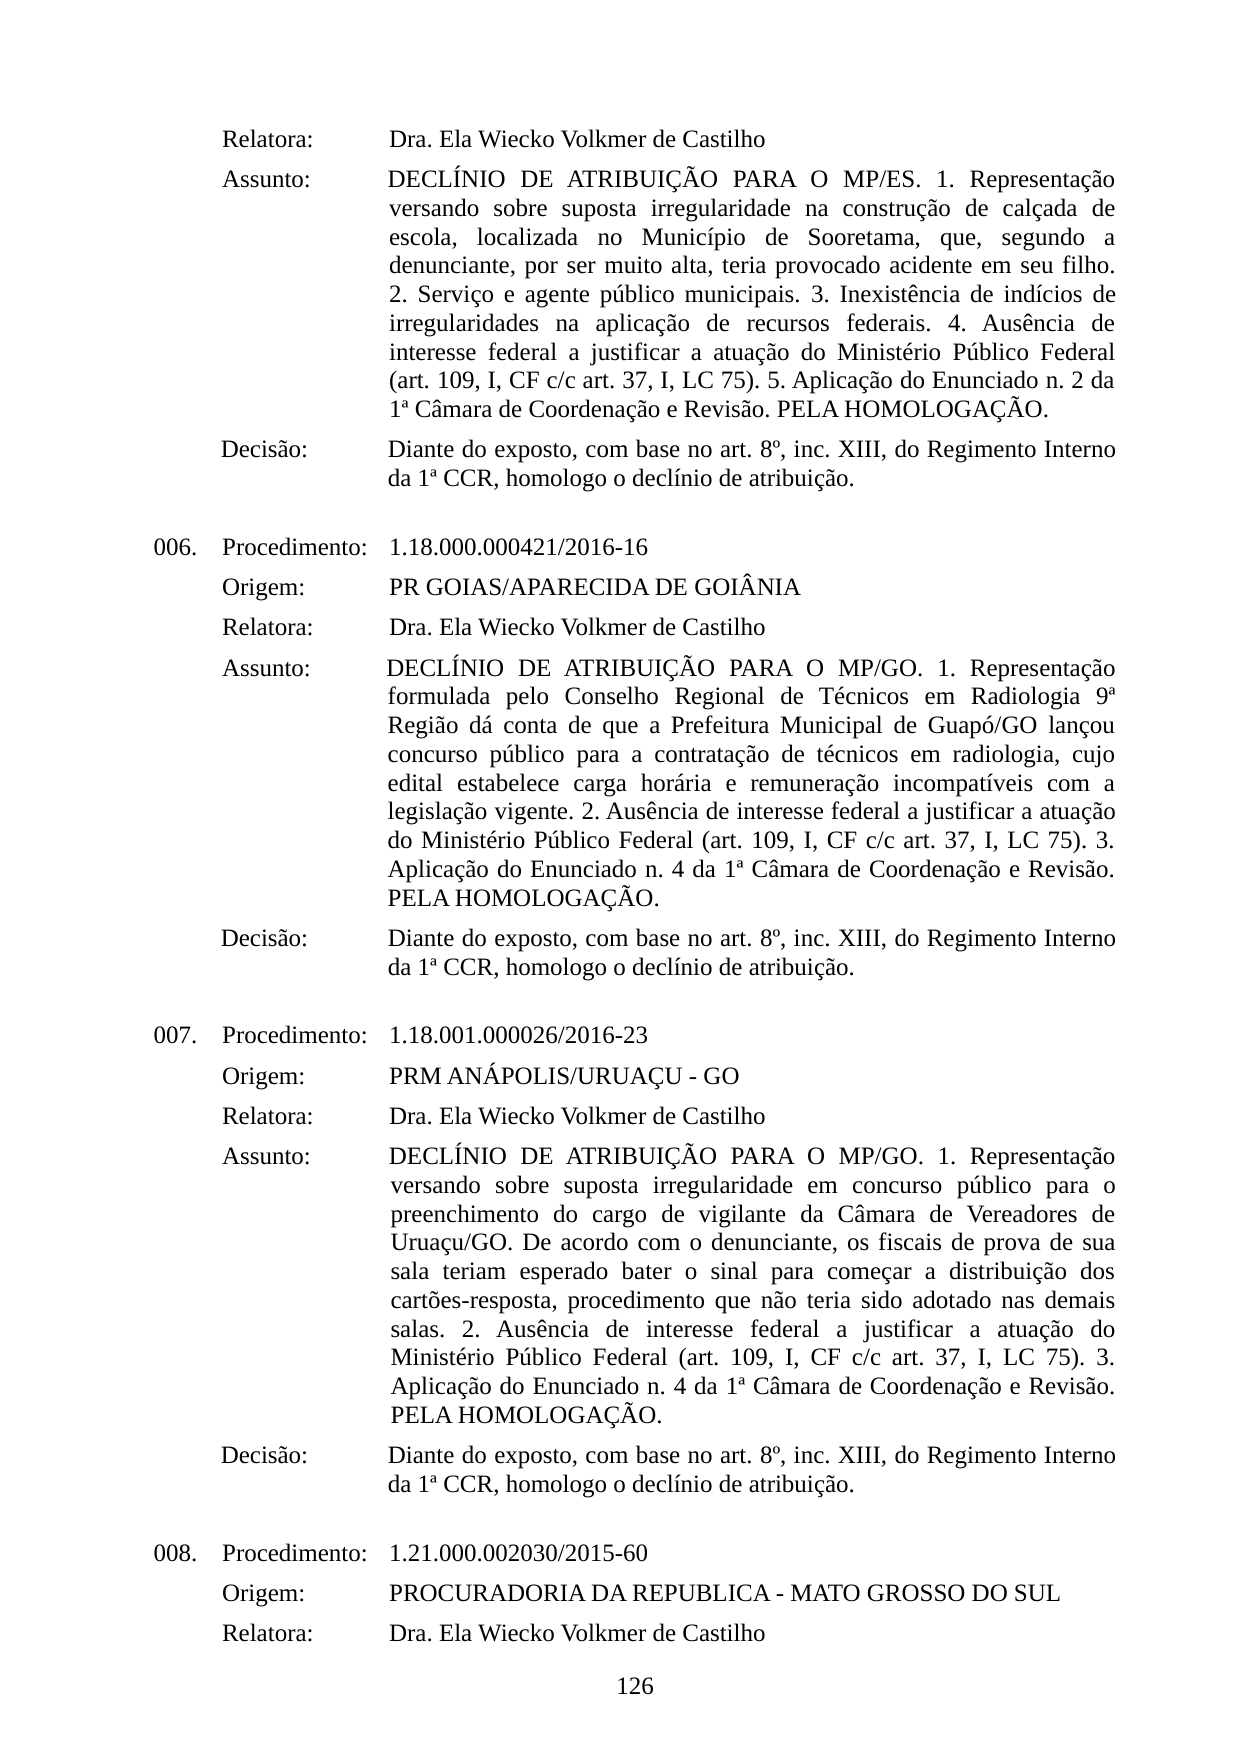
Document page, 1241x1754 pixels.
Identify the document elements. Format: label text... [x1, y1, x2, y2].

table_cell [148, 158, 216, 428]
table_header Procedimento: [216, 1532, 383, 1572]
table_cell Origem: [216, 1055, 383, 1095]
table_header [148, 1434, 215, 1503]
table_cell Relatora: [216, 607, 383, 647]
table_cell Assunto: [216, 1135, 383, 1434]
table_cell Dra. Ela Wiecko Volkmer de Castilho [383, 1613, 1122, 1653]
table_header Procedimento: [216, 526, 383, 566]
table_cell Relatora: [216, 1613, 383, 1653]
table_cell Dra. Ela Wiecko Volkmer de Castilho [383, 118, 1122, 158]
table_cell DECLÍNIO DE ATRIBUIÇÃO PARA O MP/GO. 1. Representação formulada pelo Conselho Regional de Técnicos em Radiologia 9ª Região dá conta de que a Prefeitura Municipal de Guapó/GO lançou concurso público para a contratação de técnicos em radiologia, cujo edital estabelece carga horária e remuneração incompatíveis com a legislação vigente. 2. Ausência de interesse federal a justificar a atuação do Ministério Público Federal (art. 109, I, CF c/c art. 37, I, LC 75). 3. Aplicação do Enunciado n. 4 da 1ª Câmara de Coordenação e Revisão. PELA HOMOLOGAÇÃO. [383, 647, 1122, 917]
table_cell [148, 647, 216, 917]
table_cell [148, 1095, 216, 1135]
table_header Diante do exposto, com base no art. 8º, inc. XIII, do Regimento Interno da 1ª CCR, homologo o declínio de atribuição. [382, 917, 1123, 986]
table_cell [148, 607, 216, 647]
table_cell DECLÍNIO DE ATRIBUIÇÃO PARA O MP/ES. 1. Representação versando sobre suposta irregularidade na construção de calçada de escola, localizada no Município de Sooretama, que, segundo a denunciante, por ser muito alta, teria provocado acidente em seu filho. 2. Serviço e agente público municipais. 3. Inexistência de indícios de irregularidades na aplicação de recursos federais. 4. Ausência de interesse federal a justificar a atuação do Ministério Público Federal (art. 109, I, CF c/c art. 37, I, LC 75). 5. Aplicação do Enunciado n. 2 da 1ª Câmara de Coordenação e Revisão. PELA HOMOLOGAÇÃO. [383, 158, 1122, 428]
table_header [148, 917, 215, 986]
table_header 1.21.000.002030/2015-60 [383, 1532, 1122, 1572]
table_cell Origem: [216, 1572, 383, 1612]
table_cell [148, 1572, 216, 1612]
table_header Procedimento: [216, 1015, 383, 1055]
table_cell Assunto: [216, 158, 383, 428]
table_cell Assunto: [216, 647, 383, 917]
table_header 1.18.000.000421/2016-16 [383, 526, 1122, 566]
table_cell [148, 566, 216, 607]
table_header Decisão: [215, 917, 382, 986]
table_cell Relatora: [216, 118, 383, 158]
table_cell Dra. Ela Wiecko Volkmer de Castilho [383, 607, 1122, 647]
table_cell PR GOIAS/APARECIDA DE GOIÂNIA [383, 566, 1122, 607]
table_header 008. [148, 1532, 216, 1572]
table_header Diante do exposto, com base no art. 8º, inc. XIII, do Regimento Interno da 1ª CCR, homologo o declínio de atribuição. [382, 429, 1123, 497]
table_cell PROCURADORIA DA REPUBLICA - MATO GROSSO DO SUL [383, 1572, 1122, 1612]
table_cell Relatora: [216, 1095, 383, 1135]
table_header 007. [148, 1015, 216, 1055]
table_header 1.18.001.000026/2016-23 [383, 1015, 1122, 1055]
table_header 006. [148, 526, 216, 566]
table_cell DECLÍNIO DE ATRIBUIÇÃO PARA O MP/GO. 1. Representação versando sobre suposta irregularidade em concurso público para o preenchimento do cargo de vigilante da Câmara de Vereadores de Uruaçu/GO. De acordo com o denunciante, os fiscais de prova de sua sala teriam esperado bater o sinal para começar a distribuição dos cartões-resposta, procedimento que não teria sido adotado nas demais salas. 2. Ausência de interesse federal a justificar a atuação do Ministério Público Federal (art. 109, I, CF c/c art. 37, I, LC 75). 3. Aplicação do Enunciado n. 4 da 1ª Câmara de Coordenação e Revisão. PELA HOMOLOGAÇÃO. [383, 1135, 1122, 1434]
table_cell Origem: [216, 566, 383, 607]
table_header Diante do exposto, com base no art. 8º, inc. XIII, do Regimento Interno da 1ª CCR, homologo o declínio de atribuição. [382, 1434, 1123, 1503]
table_cell [148, 1135, 216, 1434]
table_header [148, 429, 215, 497]
table_cell [148, 1055, 216, 1095]
table_header Decisão: [215, 429, 382, 497]
table_cell [148, 1613, 216, 1653]
table_cell [148, 118, 216, 158]
table_cell Dra. Ela Wiecko Volkmer de Castilho [383, 1095, 1122, 1135]
table_cell PRM ANÁPOLIS/URUAÇU - GO [383, 1055, 1122, 1095]
table_header Decisão: [215, 1434, 382, 1503]
